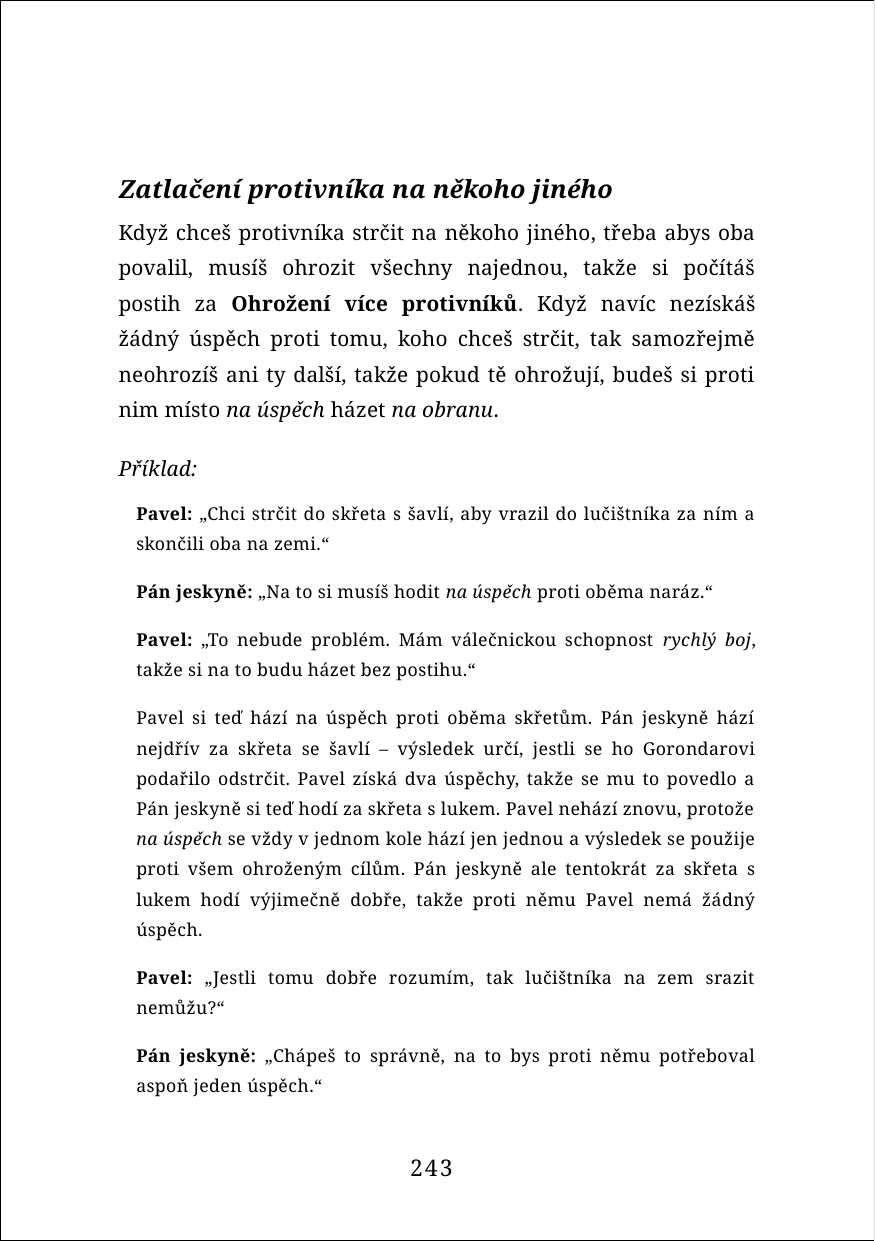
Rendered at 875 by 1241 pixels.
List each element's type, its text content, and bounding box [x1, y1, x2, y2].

text Pavel: „Jestli tomu dobře rozumím, tak lučištníka na zem srazit nemůžu?“ [136, 965, 756, 1019]
text Pavel: „Chci strčit do skřeta s šavlí, aby vrazil do lučištníka za ním a skončili oba na zemi.“ [136, 502, 756, 556]
text Příklad: [118, 454, 756, 483]
text Pavel: „To nebude problém. Mám válečnickou schopnost rychlý boj, takže si na to budu házet bez postihu.“ [136, 628, 756, 682]
text Pán jeskyně: „Na to si musíš hodit na úspěch proti oběma naráz.“ [136, 580, 756, 604]
text Pavel si teď hází na úspěch proti oběma skřetům. Pán jeskyně hází nejdřív za skřeta se šavlí – výsledek určí, jestli se ho Gorondarovi podařilo odstrčit. Pavel získá dva úspěchy, takže se mu to povedlo a Pán jeskyně si teď hodí za skřeta s lukem. Pavel nehází znovu, protože na úspěch se vždy v jednom kole hází jen jednou a výsledek se použije proti všem ohroženým cílům. Pán jeskyně ale tentokrát za skřeta s lukem hodí výjimečně dobře, takže proti němu Pavel nemá žádný úspěch. [136, 706, 756, 941]
text Pán jeskyně: „Chápeš to správně, na to bys proti němu potřeboval aspoň jeden úspěch.“ [136, 1043, 756, 1098]
subtitle Zatlačení protivníka na někoho jiného [118, 172, 756, 206]
text Když chceš protivníka strčit na někoho jiného, třeba abys oba povalil, musíš ohrozit všechny najednou, takže si počítáš postih za Ohrožení více protivníků. Když navíc nezískáš žádný úspěch proti tomu, koho chceš strčit, tak samozřejmě neohrozíš ani ty další, takže pokud tě ohrožují, budeš si proti nim místo na úspěch házet na obranu. [118, 218, 756, 424]
